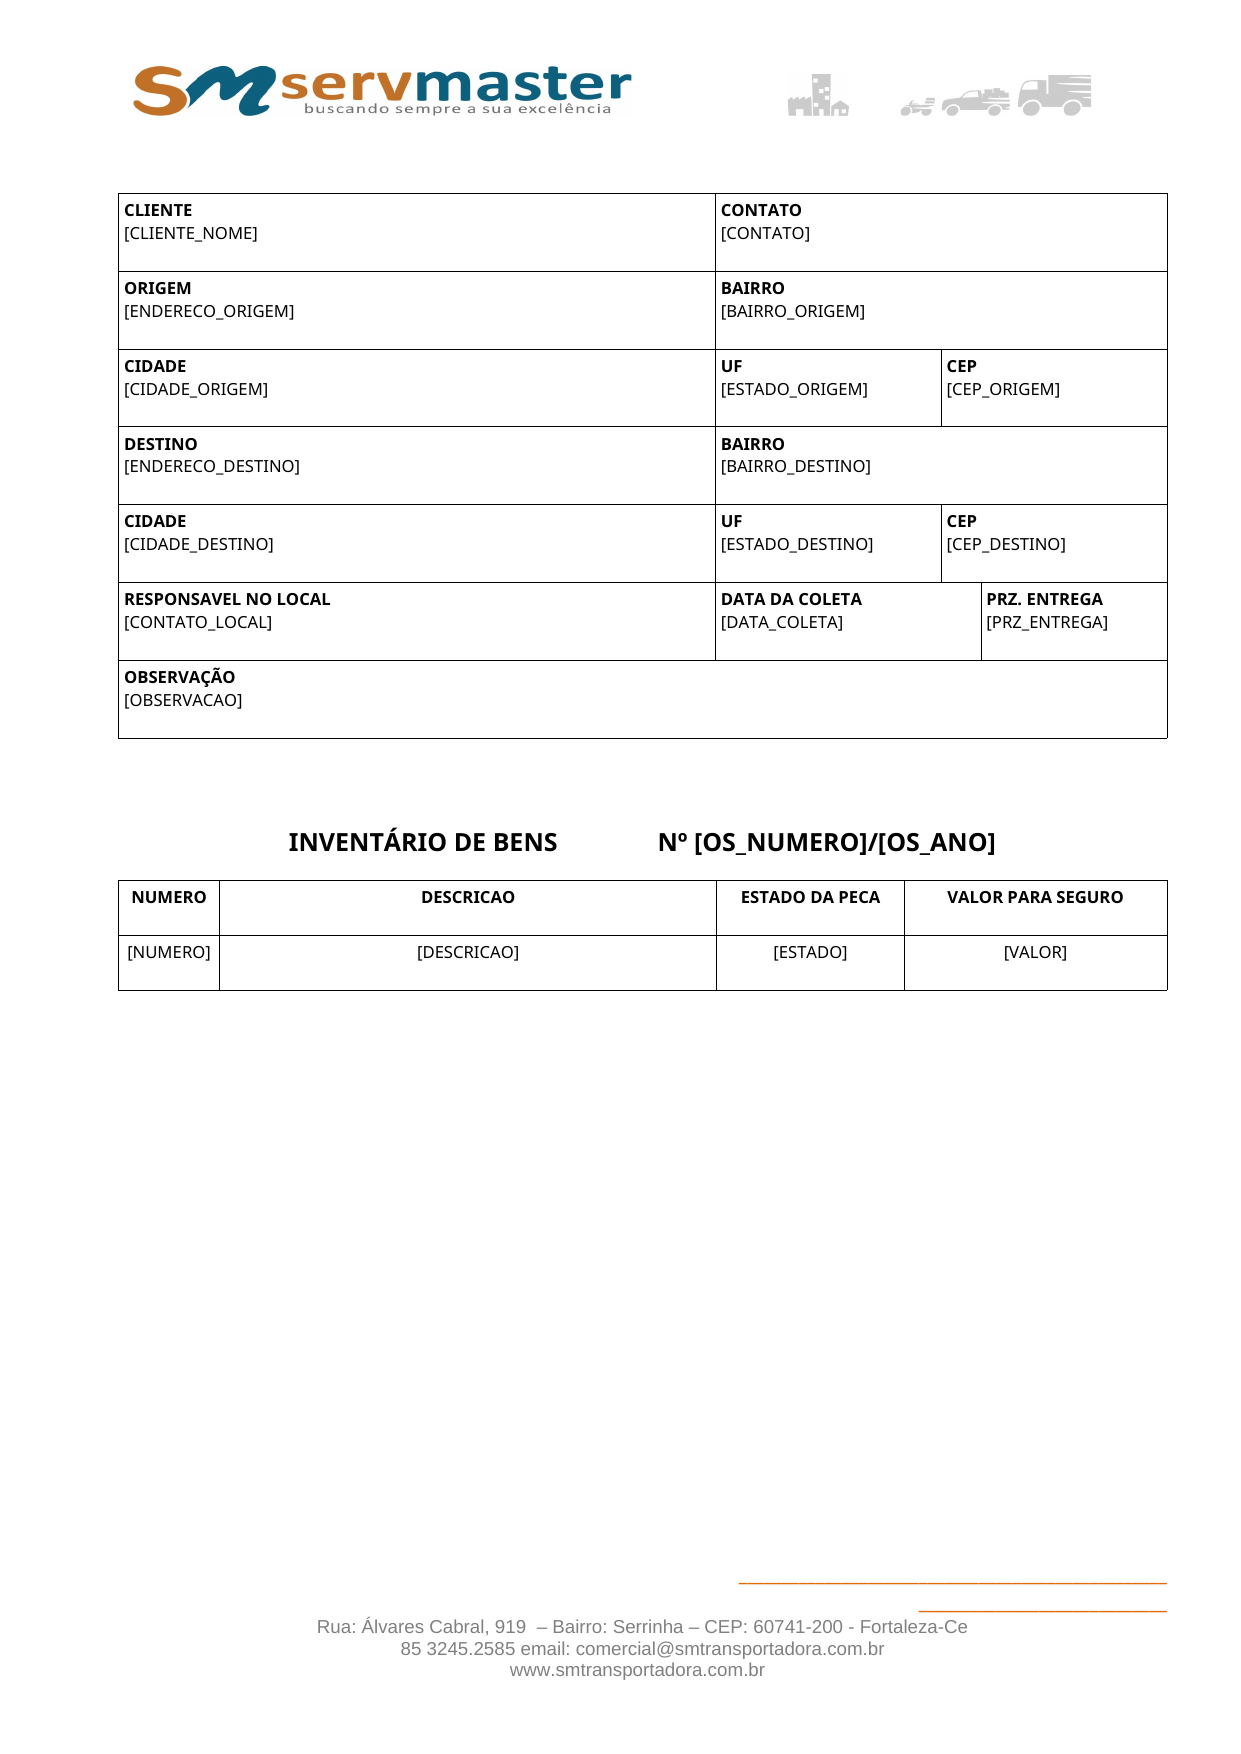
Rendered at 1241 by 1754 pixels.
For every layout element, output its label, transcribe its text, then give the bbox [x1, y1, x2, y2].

table_cell CIDADE [CIDADE_ORIGEM] [119, 350, 715, 426]
table_header CONTATO [CONTATO] [716, 194, 1167, 271]
table_header VALOR PARA SEGURO [905, 881, 1167, 935]
table_header NUMERO [119, 881, 219, 935]
table_cell OBSERVAÇÃO [OBSERVACAO] [119, 661, 1167, 738]
table_cell PRZ. ENTREGA [PRZ_ENTREGA] [982, 583, 1167, 660]
table_header CLIENTE [CLIENTE_NOME] [119, 194, 715, 271]
table_cell [ESTADO] [717, 936, 904, 990]
table_cell CEP [CEP_DESTINO] [942, 505, 1167, 582]
table_cell UF [ESTADO_DESTINO] [716, 505, 941, 582]
table_cell BAIRRO [BAIRRO_DESTINO] [716, 427, 1167, 504]
table_cell BAIRRO [BAIRRO_ORIGEM] [716, 272, 1167, 349]
table_cell [VALOR] [905, 936, 1167, 990]
table_cell [DESCRICAO] [220, 936, 716, 990]
table_cell CEP [CEP_ORIGEM] [942, 350, 1167, 426]
table_cell ORIGEM [ENDERECO_ORIGEM] [119, 272, 715, 349]
table_cell CIDADE [CIDADE_DESTINO] [119, 505, 715, 582]
table_cell RESPONSAVEL NO LOCAL [CONTATO_LOCAL] [119, 583, 715, 660]
table_header DESCRICAO [220, 881, 716, 935]
picture [133, 66, 632, 116]
table_cell [NUMERO] [119, 936, 219, 990]
picture [787, 74, 849, 116]
table_cell UF [ESTADO_ORIGEM] [716, 350, 941, 426]
table_cell DATA DA COLETA [DATA_COLETA] [716, 583, 981, 660]
text INVENTÁRIO DE BENS Nº [OS_NUMERO]/[OS_ANO] [118, 825, 1167, 859]
table_header ESTADO DA PECA [717, 881, 904, 935]
table_cell DESTINO [ENDERECO_DESTINO] [119, 427, 715, 504]
picture [900, 75, 1092, 116]
